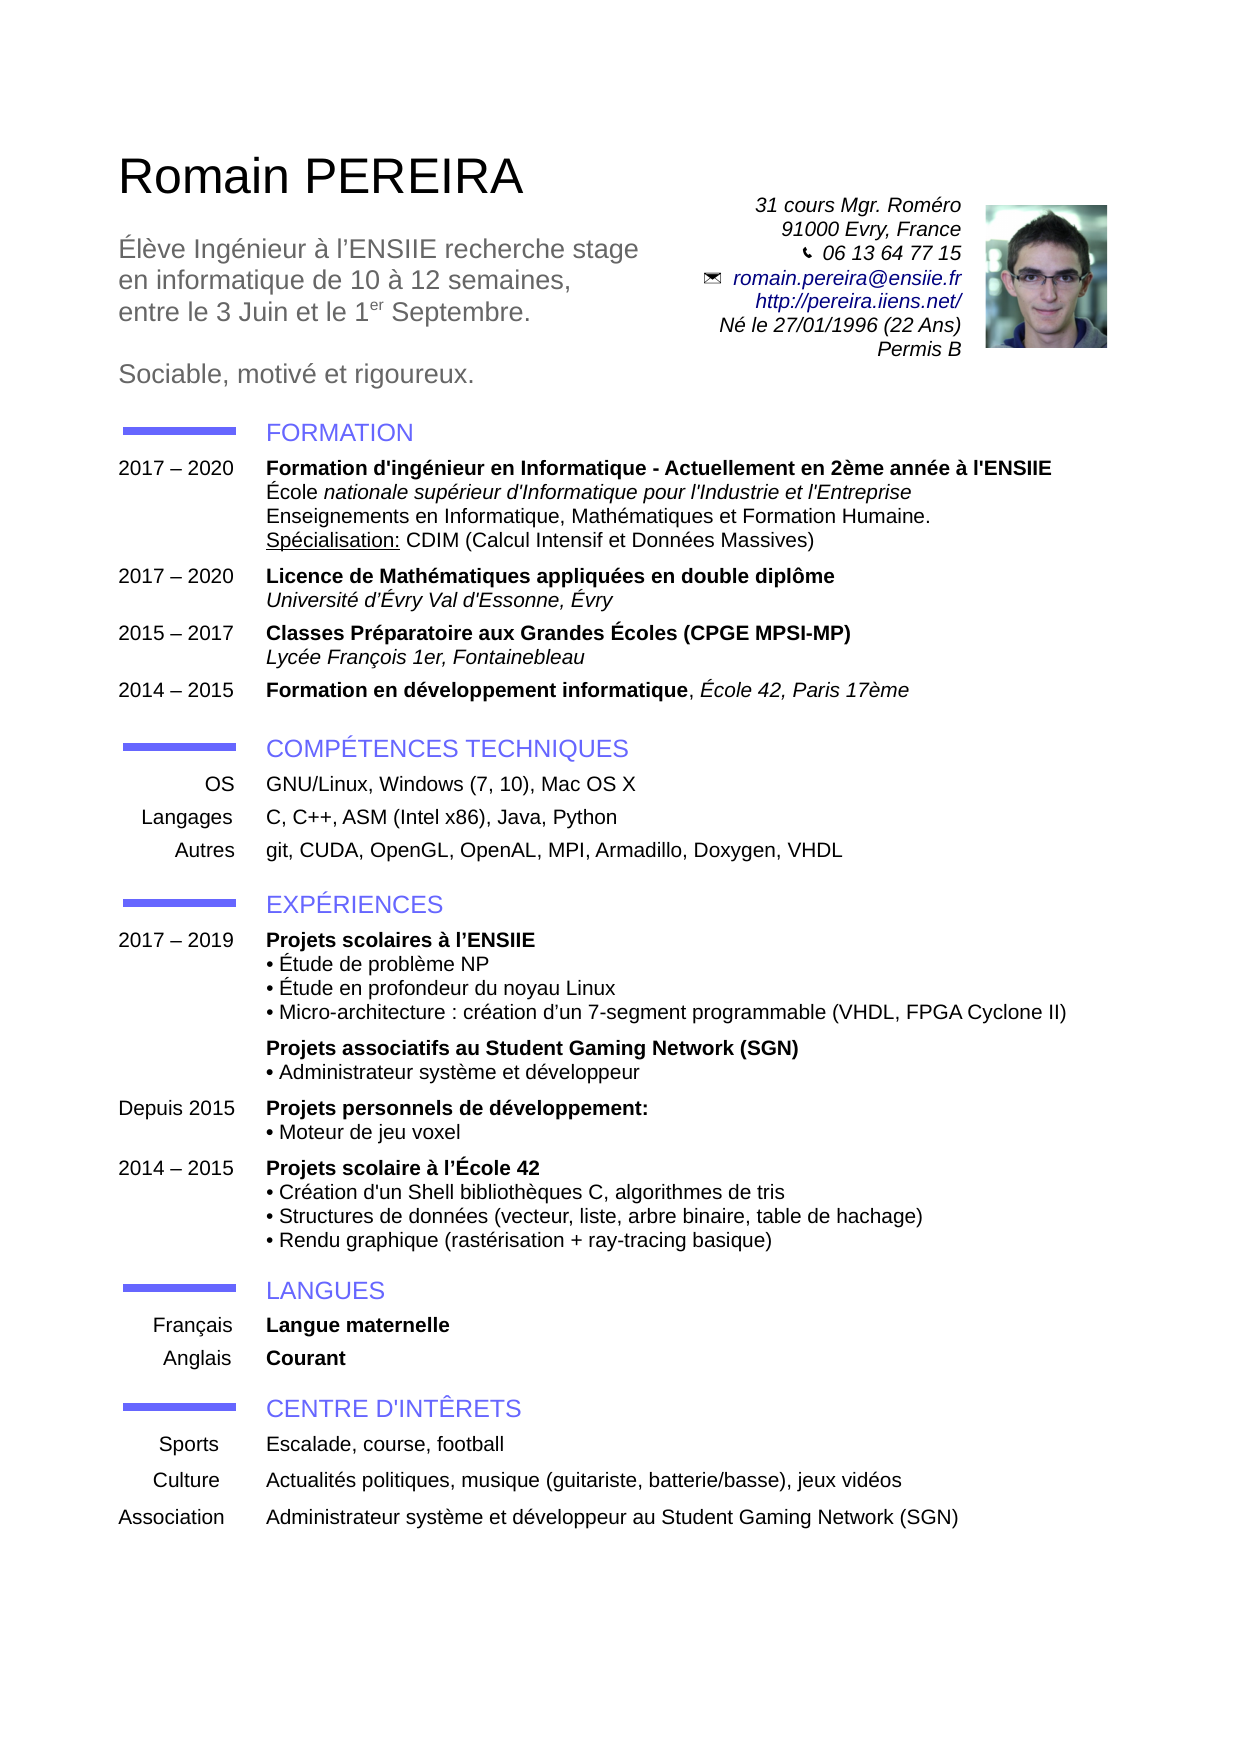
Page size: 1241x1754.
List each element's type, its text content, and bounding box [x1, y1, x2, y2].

text Association Administrateur système et développeur au Student Gaming Network (SGN) [118, 1505, 1122, 1529]
text 2017 – 2019 Projets scolaires à l’ENSIIE [118, 928, 1122, 952]
text Langages C, C++, ASM (Intel x86), Java, Python [118, 805, 1122, 829]
text Spécialisation: CDIM (Calcul Intensif et Données Massives) [118, 528, 1122, 552]
text Anglais Courant [118, 1346, 1122, 1370]
text Culture Actualités politiques, musique (guitariste, batterie/basse), jeux vidéos [118, 1468, 1122, 1492]
text Français Langue maternelle [118, 1313, 1122, 1337]
text 2017 – 2020 Formation d'ingénieur en Informatique - Actuellement en 2ème année à l'ENSIIE [118, 456, 1122, 480]
text • Administrateur système et développeur [118, 1060, 1122, 1084]
text Depuis 2015 Projets personnels de développement: [118, 1096, 1122, 1120]
text • Moteur de jeu voxel [118, 1120, 1122, 1144]
text en informatique de 10 à 12 semaines, [118, 264, 985, 296]
text 2015 – 2017 Classes Préparatoire aux Grandes Écoles (CPGE MPSI-MP) [118, 621, 1122, 644]
text Romain PEREIRA [118, 147, 1122, 204]
text • Micro-architecture : création d’un 7-segment programmable (VHDL, FPGA Cyclone II) [118, 1000, 1122, 1024]
text • Rendu graphique (rastérisation + ray-tracing basique) [118, 1228, 1122, 1252]
text • Étude de problème NP [118, 952, 1122, 976]
text • Création d'un Shell bibliothèques C, algorithmes de tris [118, 1180, 1122, 1204]
text • Étude en profondeur du noyau Linux [118, 976, 1122, 1000]
text Enseignements en Informatique, Mathématiques et Formation Humaine. [118, 504, 1122, 528]
picture [985, 205, 1108, 348]
text École nationale supérieur d'Informatique pour l'Industrie et l'Entreprise [118, 480, 1122, 504]
text EXPÉRIENCES [118, 891, 1122, 919]
text FORMATION [118, 418, 1122, 447]
text entre le 3 Juin et le 1er Septembre. [118, 296, 985, 327]
text • Structures de données (vecteur, liste, arbre binaire, table de hachage) [118, 1204, 1122, 1228]
text 2017 – 2020 Licence de Mathématiques appliquées en double diplôme [118, 564, 1122, 588]
text Sports Escalade, course, football [118, 1432, 1122, 1456]
text Élève Ingénieur à l’ENSIIE recherche stage [118, 233, 985, 264]
text Projets associatifs au Student Gaming Network (SGN) [118, 1036, 1122, 1060]
text CENTRE D'INTÊRETS [118, 1394, 1122, 1423]
text COMPÉTENCES TECHNIQUES [118, 734, 1122, 763]
text Lycée François 1er, Fontainebleau [118, 644, 1122, 668]
text Autres git, CUDA, OpenGL, OpenAL, MPI, Armadillo, Doxygen, VHDL [118, 838, 1122, 862]
text Université d’Évry Val d'Essonne, Évry [118, 588, 1122, 612]
text OS GNU/Linux, Windows (7, 10), Mac OS X [118, 772, 1122, 796]
text 2014 – 2015 Formation en développement informatique, École 42, Paris 17ème [118, 677, 1122, 701]
text 2014 – 2015 Projets scolaire à l’École 42 [118, 1156, 1122, 1180]
text LANGUES [118, 1276, 1122, 1304]
text Sociable, motivé et rigoureux. [118, 358, 1122, 389]
